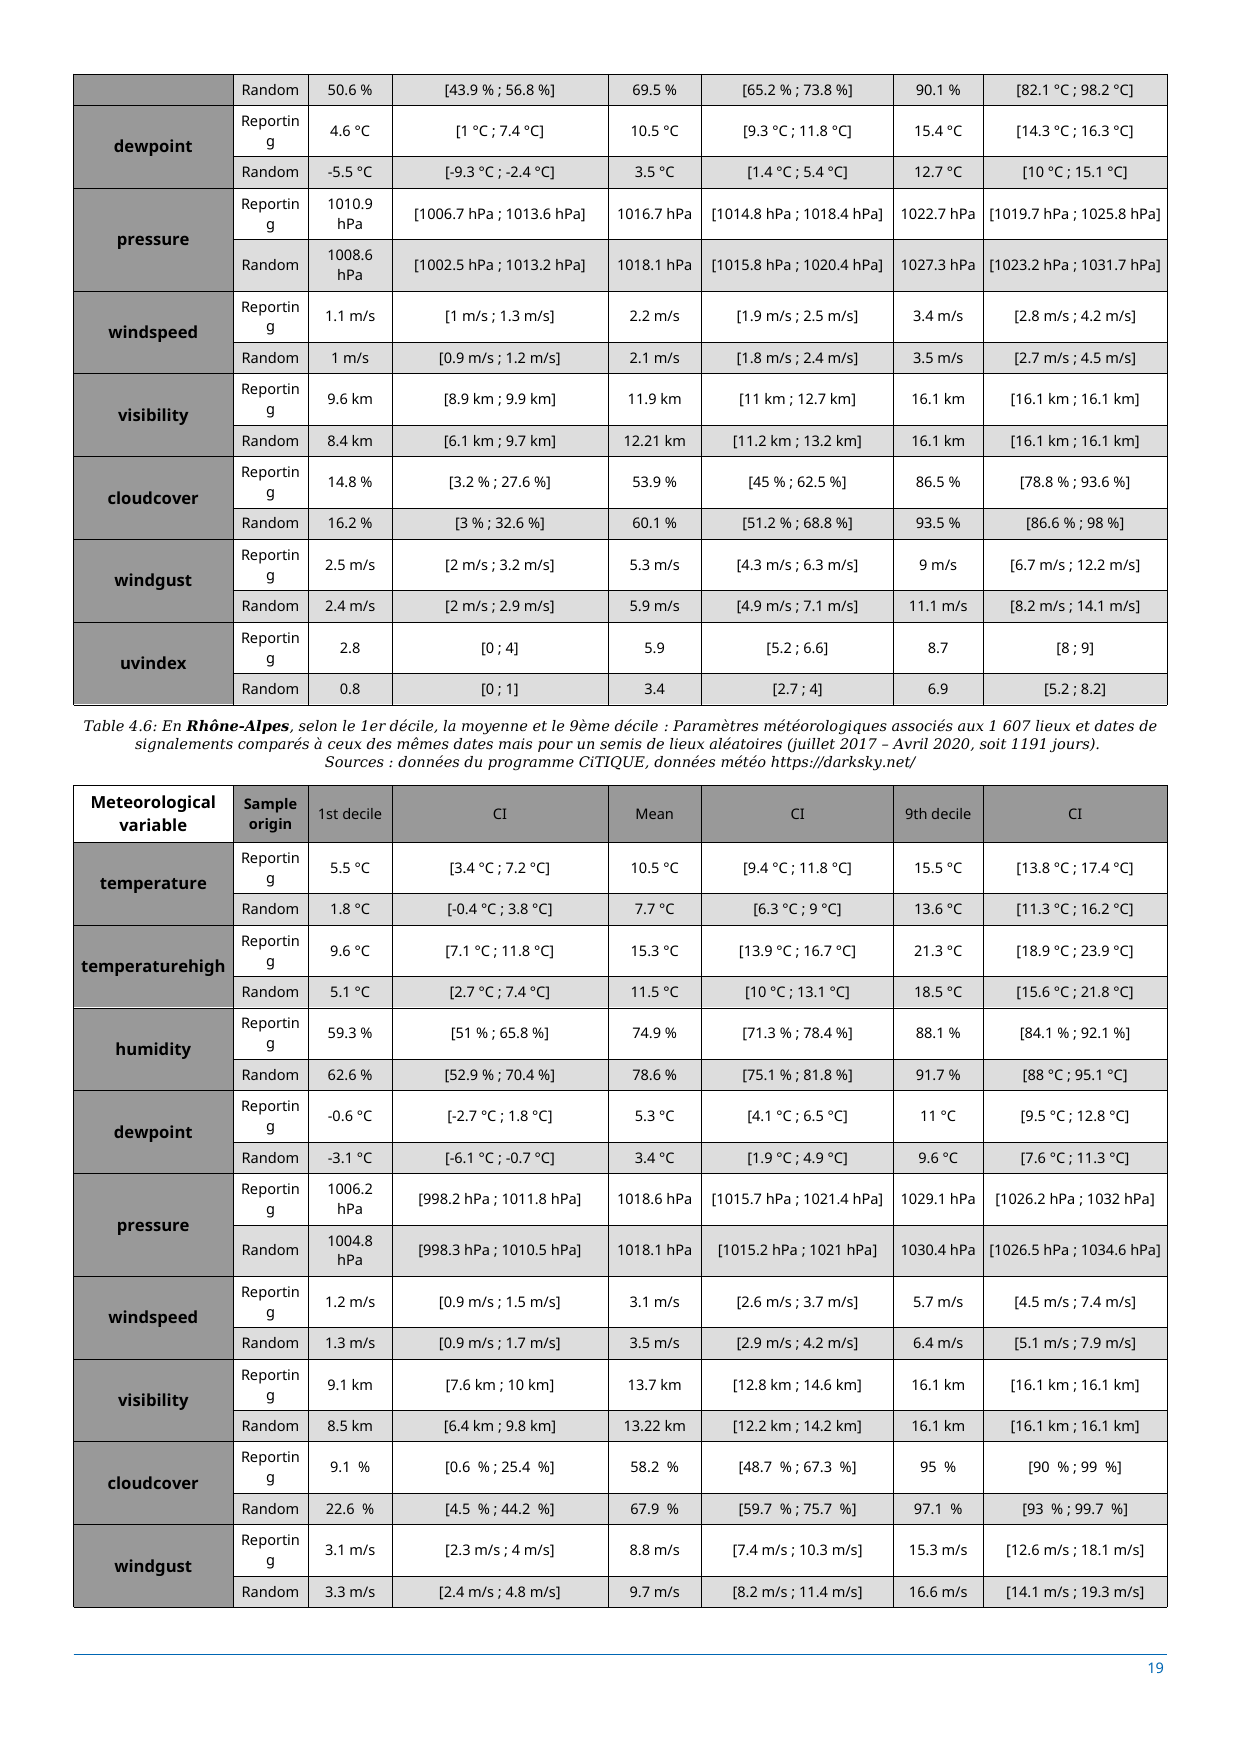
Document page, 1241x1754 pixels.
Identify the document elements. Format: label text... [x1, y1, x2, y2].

table_cell [82.1 °C ; 98.2 °C] [984, 75, 1167, 105]
table_cell [998.2 hPa ; 1011.8 hPa] [393, 1174, 608, 1224]
table_cell [75.1 % ; 81.8 %] [702, 1060, 893, 1090]
table_cell -0.6 °C [309, 1091, 392, 1142]
table_cell [2.8 m/s ; 4.2 m/s] [984, 292, 1167, 342]
table_cell [1015.7 hPa ; 1021.4 hPa] [702, 1174, 893, 1224]
table_cell [0.9 m/s ; 1.5 m/s] [393, 1277, 608, 1327]
table_cell Reporting [234, 374, 308, 425]
table_cell [14.1 m/s ; 19.3 m/s] [984, 1577, 1167, 1607]
table_cell [45 % ; 62.5 %] [702, 457, 893, 507]
table_cell windspeed [74, 292, 233, 373]
table_cell [59.7 % ; 75.7 %] [702, 1494, 893, 1524]
table_cell cloudcover [74, 1442, 233, 1524]
table_cell [0.9 m/s ; 1.2 m/s] [393, 343, 608, 373]
table_cell temperature [74, 843, 233, 925]
table_cell 9.1 % [309, 1442, 392, 1493]
table_cell [7.1 °C ; 11.8 °C] [393, 926, 608, 976]
table_cell [16.1 km ; 16.1 km] [984, 1411, 1167, 1441]
table_cell [1023.2 hPa ; 1031.7 hPa] [984, 240, 1167, 291]
table_cell 1 m/s [309, 343, 392, 373]
table_cell 88.1 % [894, 1009, 983, 1059]
table_cell 16.1 km [894, 1411, 983, 1441]
table_cell [2.7 ; 4] [702, 674, 893, 704]
table_cell 5.3 °C [609, 1091, 701, 1142]
table_cell 13.22 km [609, 1411, 701, 1441]
table_cell [1015.2 hPa ; 1021 hPa] [702, 1226, 893, 1276]
table_cell Random [234, 509, 308, 539]
table_cell [6.3 °C ; 9 °C] [702, 894, 893, 925]
table_cell 1018.6 hPa [609, 1174, 701, 1224]
table_cell 97.1 % [894, 1494, 983, 1524]
table_cell 8.5 km [309, 1411, 392, 1441]
table_cell [4.5 % ; 44.2 %] [393, 1494, 608, 1524]
table_cell [18.9 °C ; 23.9 °C] [984, 926, 1167, 976]
table_cell [3 % ; 32.6 %] [393, 509, 608, 539]
table_cell Reporting [234, 106, 308, 156]
table_cell [16.1 km ; 16.1 km] [984, 1360, 1167, 1410]
table_cell 91.7 % [894, 1060, 983, 1090]
table_cell 12.7 °C [894, 157, 983, 188]
table_cell Reporting [234, 1174, 308, 1224]
table_cell [2.6 m/s ; 3.7 m/s] [702, 1277, 893, 1327]
table_header 1st decile [309, 786, 392, 842]
table_cell 6.9 [894, 674, 983, 704]
table_cell [12.2 km ; 14.2 km] [702, 1411, 893, 1441]
table_cell 6.4 m/s [894, 1328, 983, 1359]
table_cell [8.2 m/s ; 11.4 m/s] [702, 1577, 893, 1607]
table_cell [7.6 °C ; 11.3 °C] [984, 1143, 1167, 1173]
table_cell 9.1 km [309, 1360, 392, 1410]
table_cell 1010.9 hPa [309, 189, 392, 239]
table_cell windspeed [74, 1277, 233, 1359]
table_cell 11.5 °C [609, 977, 701, 1007]
table_cell 53.9 % [609, 457, 701, 507]
table_cell [51 % ; 65.8 %] [393, 1009, 608, 1059]
table_cell [84.1 % ; 92.1 %] [984, 1009, 1167, 1059]
table_cell Random [234, 157, 308, 188]
table_cell windgust [74, 1525, 233, 1607]
table_cell 15.5 °C [894, 843, 983, 893]
table_cell Reporting [234, 457, 308, 507]
table_cell [10 °C ; 13.1 °C] [702, 977, 893, 1007]
table_cell [5.2 ; 8.2] [984, 674, 1167, 704]
table_cell 1016.7 hPa [609, 189, 701, 239]
table_cell 1027.3 hPa [894, 240, 983, 291]
table_cell 60.1 % [609, 509, 701, 539]
table_cell 13.7 km [609, 1360, 701, 1410]
table_cell [10 °C ; 15.1 °C] [984, 157, 1167, 188]
table_cell uvindex [74, 623, 233, 704]
table_cell [1 °C ; 7.4 °C] [393, 106, 608, 156]
table_cell 22.6 % [309, 1494, 392, 1524]
table_cell [9.3 °C ; 11.8 °C] [702, 106, 893, 156]
table_cell 16.1 km [894, 1360, 983, 1410]
table_cell 5.3 m/s [609, 540, 701, 590]
table_cell [4.3 m/s ; 6.3 m/s] [702, 540, 893, 590]
table_cell 1022.7 hPa [894, 189, 983, 239]
table_cell 62.6 % [309, 1060, 392, 1090]
table_cell 78.6 % [609, 1060, 701, 1090]
table_cell 9.6 km [309, 374, 392, 425]
table_cell [12.6 m/s ; 18.1 m/s] [984, 1525, 1167, 1576]
table_cell 11 °C [894, 1091, 983, 1142]
table_cell Random [234, 1226, 308, 1276]
table_cell 7.7 °C [609, 894, 701, 925]
table_cell [16.1 km ; 16.1 km] [984, 374, 1167, 425]
table_cell 2.2 m/s [609, 292, 701, 342]
table_cell [48.7 % ; 67.3 %] [702, 1442, 893, 1493]
table_cell 8.4 km [309, 426, 392, 456]
table_cell [11.2 km ; 13.2 km] [702, 426, 893, 456]
table_cell [998.3 hPa ; 1010.5 hPa] [393, 1226, 608, 1276]
table_cell [78.8 % ; 93.6 %] [984, 457, 1167, 507]
table_cell [1026.5 hPa ; 1034.6 hPa] [984, 1226, 1167, 1276]
table_cell [0 ; 1] [393, 674, 608, 704]
table_cell [9.5 °C ; 12.8 °C] [984, 1091, 1167, 1142]
table_cell visibility [74, 1360, 233, 1441]
table_cell [0.6 % ; 25.4 %] [393, 1442, 608, 1493]
table_cell 11.9 km [609, 374, 701, 425]
table_cell Random [234, 1143, 308, 1173]
table_cell 15.3 °C [609, 926, 701, 976]
table_cell 1008.6 hPa [309, 240, 392, 291]
table_cell 3.3 m/s [309, 1577, 392, 1607]
table_cell [4.9 m/s ; 7.1 m/s] [702, 591, 893, 622]
table_cell temperaturehigh [74, 926, 233, 1007]
table_cell 3.4 m/s [894, 292, 983, 342]
table_cell 9.7 m/s [609, 1577, 701, 1607]
table_cell Reporting [234, 1277, 308, 1327]
table_cell 95 % [894, 1442, 983, 1493]
table_cell -3.1 °C [309, 1143, 392, 1173]
table_cell 67.9 % [609, 1494, 701, 1524]
table_cell [4.1 °C ; 6.5 °C] [702, 1091, 893, 1142]
table_header CI [984, 786, 1167, 842]
table_cell [0.9 m/s ; 1.7 m/s] [393, 1328, 608, 1359]
table_cell Reporting [234, 540, 308, 590]
table_header Sample origin [234, 786, 308, 842]
table_cell 3.5 °C [609, 157, 701, 188]
table_cell Reporting [234, 926, 308, 976]
table_cell 50.6 % [309, 75, 392, 105]
table_cell 11.1 m/s [894, 591, 983, 622]
table_cell [65.2 % ; 73.8 %] [702, 75, 893, 105]
table_cell Reporting [234, 623, 308, 673]
table_cell [2.7 °C ; 7.4 °C] [393, 977, 608, 1007]
table_cell 2.4 m/s [309, 591, 392, 622]
table_cell 5.5 °C [309, 843, 392, 893]
table_cell [2.9 m/s ; 4.2 m/s] [702, 1328, 893, 1359]
table_cell [1.9 m/s ; 2.5 m/s] [702, 292, 893, 342]
table_cell 1018.1 hPa [609, 240, 701, 291]
table_cell [6.7 m/s ; 12.2 m/s] [984, 540, 1167, 590]
table_cell 12.21 km [609, 426, 701, 456]
table_header CI [393, 786, 608, 842]
table_cell 1.8 °C [309, 894, 392, 925]
table_cell 5.1 °C [309, 977, 392, 1007]
table_cell [11 km ; 12.7 km] [702, 374, 893, 425]
table_cell 3.5 m/s [609, 1328, 701, 1359]
table_cell [8 ; 9] [984, 623, 1167, 673]
table_cell 1.2 m/s [309, 1277, 392, 1327]
table_cell 15.3 m/s [894, 1525, 983, 1576]
table_cell [7.4 m/s ; 10.3 m/s] [702, 1525, 893, 1576]
table_cell Random [234, 426, 308, 456]
table_cell [-2.7 °C ; 1.8 °C] [393, 1091, 608, 1142]
table_cell [8.9 km ; 9.9 km] [393, 374, 608, 425]
table_cell 1018.1 hPa [609, 1226, 701, 1276]
table_cell 9.6 °C [309, 926, 392, 976]
table_cell 3.5 m/s [894, 343, 983, 373]
table_cell Reporting [234, 189, 308, 239]
table_cell Reporting [234, 843, 308, 893]
table_cell [6.4 km ; 9.8 km] [393, 1411, 608, 1441]
table_cell 2.5 m/s [309, 540, 392, 590]
table_cell [71.3 % ; 78.4 %] [702, 1009, 893, 1059]
table_header CI [702, 786, 893, 842]
table_cell 1006.2 hPa [309, 1174, 392, 1224]
table_cell [9.4 °C ; 11.8 °C] [702, 843, 893, 893]
table_cell 59.3 % [309, 1009, 392, 1059]
table_cell [16.1 km ; 16.1 km] [984, 426, 1167, 456]
table_cell Random [234, 1494, 308, 1524]
table_cell Random [234, 977, 308, 1007]
table_cell 13.6 °C [894, 894, 983, 925]
table_cell Random [234, 591, 308, 622]
table_cell dewpoint [74, 106, 233, 188]
table_header Mean [609, 786, 701, 842]
table_cell [13.9 °C ; 16.7 °C] [702, 926, 893, 976]
table_cell [1.9 °C ; 4.9 °C] [702, 1143, 893, 1173]
text Table 4.6: En Rhône-Alpes, selon le 1er décile, la moyenne et le 9ème décile : Paramètres météorologiques associés aux 1 607 lieux et dates de signalements comparés à ceux des mêmes dates mais pour un semis de lieux aléatoires (juillet 2017 – Avril 2020, soit 1191 jours). Sources : données du programme CiTIQUE, données météo https://darksky.net/ [73, 717, 1167, 771]
table_cell [2 m/s ; 2.9 m/s] [393, 591, 608, 622]
table_cell [1026.2 hPa ; 1032 hPa] [984, 1174, 1167, 1224]
table_cell Random [234, 894, 308, 925]
table_cell 2.8 [309, 623, 392, 673]
table_cell dewpoint [74, 1091, 233, 1173]
table_cell 2.1 m/s [609, 343, 701, 373]
table_cell 1030.4 hPa [894, 1226, 983, 1276]
table_cell [1.4 °C ; 5.4 °C] [702, 157, 893, 188]
table_cell 9 m/s [894, 540, 983, 590]
table_cell Random [234, 1060, 308, 1090]
table_cell [7.6 km ; 10 km] [393, 1360, 608, 1410]
table_cell 1029.1 hPa [894, 1174, 983, 1224]
table_header Meteorological variable [74, 786, 233, 842]
table_cell 8.8 m/s [609, 1525, 701, 1576]
table_cell Random [234, 1411, 308, 1441]
table_cell [2 m/s ; 3.2 m/s] [393, 540, 608, 590]
table_cell 10.5 °C [609, 106, 701, 156]
table_cell 5.9 [609, 623, 701, 673]
table_cell 8.7 [894, 623, 983, 673]
table_cell Reporting [234, 1442, 308, 1493]
table_cell 3.4 [609, 674, 701, 704]
table_cell [2.3 m/s ; 4 m/s] [393, 1525, 608, 1576]
table_cell [3.2 % ; 27.6 %] [393, 457, 608, 507]
table_cell [74, 75, 233, 105]
table_cell 9.6 °C [894, 1143, 983, 1173]
table_cell [1014.8 hPa ; 1018.4 hPa] [702, 189, 893, 239]
table_cell Reporting [234, 1525, 308, 1576]
table_cell windgust [74, 540, 233, 622]
table_cell [93 % ; 99.7 %] [984, 1494, 1167, 1524]
table_cell Random [234, 343, 308, 373]
table_cell 1004.8 hPa [309, 1226, 392, 1276]
table_cell [5.1 m/s ; 7.9 m/s] [984, 1328, 1167, 1359]
table_cell 21.3 °C [894, 926, 983, 976]
table_cell [15.6 °C ; 21.8 °C] [984, 977, 1167, 1007]
table_cell [2.4 m/s ; 4.8 m/s] [393, 1577, 608, 1607]
table_cell [13.8 °C ; 17.4 °C] [984, 843, 1167, 893]
table_cell [1002.5 hPa ; 1013.2 hPa] [393, 240, 608, 291]
table_cell -5.5 °C [309, 157, 392, 188]
table_cell 18.5 °C [894, 977, 983, 1007]
table_cell pressure [74, 1174, 233, 1276]
table_cell Reporting [234, 1091, 308, 1142]
table_cell Random [234, 75, 308, 105]
table_cell [2.7 m/s ; 4.5 m/s] [984, 343, 1167, 373]
table_cell [43.9 % ; 56.8 %] [393, 75, 608, 105]
table_cell 86.5 % [894, 457, 983, 507]
table_cell 1.1 m/s [309, 292, 392, 342]
table_cell [3.4 °C ; 7.2 °C] [393, 843, 608, 893]
table_cell Reporting [234, 1009, 308, 1059]
table_cell [6.1 km ; 9.7 km] [393, 426, 608, 456]
table_cell Random [234, 1577, 308, 1607]
table_cell 1.3 m/s [309, 1328, 392, 1359]
table_cell [86.6 % ; 98 %] [984, 509, 1167, 539]
table_cell 5.7 m/s [894, 1277, 983, 1327]
table_cell 15.4 °C [894, 106, 983, 156]
table_cell [12.8 km ; 14.6 km] [702, 1360, 893, 1410]
table_cell 3.4 °C [609, 1143, 701, 1173]
table_cell [1006.7 hPa ; 1013.6 hPa] [393, 189, 608, 239]
table_cell 58.2 % [609, 1442, 701, 1493]
table_cell humidity [74, 1009, 233, 1090]
table_cell 74.9 % [609, 1009, 701, 1059]
table_cell pressure [74, 189, 233, 291]
table_header 9th decile [894, 786, 983, 842]
table_cell [8.2 m/s ; 14.1 m/s] [984, 591, 1167, 622]
table_cell Random [234, 240, 308, 291]
table_cell 16.2 % [309, 509, 392, 539]
table_cell [1019.7 hPa ; 1025.8 hPa] [984, 189, 1167, 239]
table_cell 16.1 km [894, 374, 983, 425]
table_cell 0.8 [309, 674, 392, 704]
table_cell 3.1 m/s [609, 1277, 701, 1327]
table_cell Random [234, 1328, 308, 1359]
table_cell [90 % ; 99 %] [984, 1442, 1167, 1493]
table_cell 10.5 °C [609, 843, 701, 893]
table_cell 5.9 m/s [609, 591, 701, 622]
table_cell 4.6 °C [309, 106, 392, 156]
table_cell [14.3 °C ; 16.3 °C] [984, 106, 1167, 156]
table_cell 69.5 % [609, 75, 701, 105]
table_cell 90.1 % [894, 75, 983, 105]
table_cell Reporting [234, 1360, 308, 1410]
table_cell [51.2 % ; 68.8 %] [702, 509, 893, 539]
table_cell [1.8 m/s ; 2.4 m/s] [702, 343, 893, 373]
table_cell Reporting [234, 292, 308, 342]
table_cell [5.2 ; 6.6] [702, 623, 893, 673]
table_cell Random [234, 674, 308, 704]
table_cell [-9.3 °C ; -2.4 °C] [393, 157, 608, 188]
table_cell 93.5 % [894, 509, 983, 539]
table_cell [11.3 °C ; 16.2 °C] [984, 894, 1167, 925]
table_cell [-0.4 °C ; 3.8 °C] [393, 894, 608, 925]
table_cell [88 °C ; 95.1 °C] [984, 1060, 1167, 1090]
table_cell 3.1 m/s [309, 1525, 392, 1576]
table_cell 16.6 m/s [894, 1577, 983, 1607]
table_cell visibility [74, 374, 233, 456]
table_cell cloudcover [74, 457, 233, 539]
table_cell 14.8 % [309, 457, 392, 507]
table_cell [52.9 % ; 70.4 %] [393, 1060, 608, 1090]
table_cell [1015.8 hPa ; 1020.4 hPa] [702, 240, 893, 291]
table_cell 16.1 km [894, 426, 983, 456]
table_cell [1 m/s ; 1.3 m/s] [393, 292, 608, 342]
table_cell [0 ; 4] [393, 623, 608, 673]
table_cell [-6.1 °C ; -0.7 °C] [393, 1143, 608, 1173]
table_cell [4.5 m/s ; 7.4 m/s] [984, 1277, 1167, 1327]
